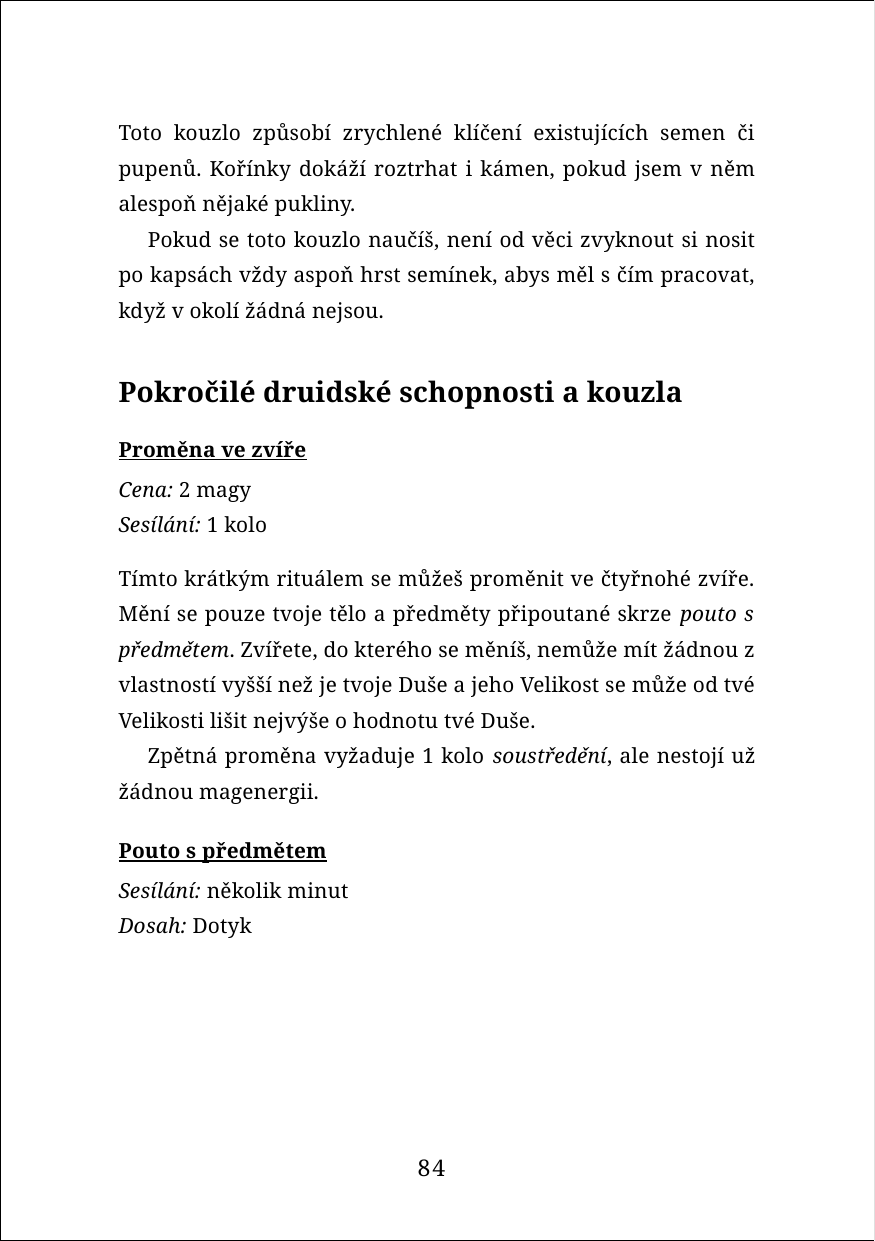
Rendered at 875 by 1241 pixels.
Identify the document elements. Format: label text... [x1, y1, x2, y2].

subtitle Pokročilé druidské schopnosti a kouzla [118, 373, 756, 411]
text Tímto krátkým rituálem se můžeš proměnit ve čtyřnohé zvíře. Mění se pouze tvoje tělo a předměty připoutané skrze pouto s předmětem. Zvířete, do kterého se měníš, nemůže mít žádnou z vlastností vyšší než je tvoje Duše a jeho Velikost se může od tvé Velikosti lišit nejvýše o hodnotu tvé Duše. Zpětná proměna vyžaduje 1 kolo soustředění, ale nestojí už žádnou magenergii. [118, 564, 756, 805]
subtitle Pouto s předmětem [118, 836, 756, 864]
subtitle Proměna ve zvíře [118, 435, 756, 463]
text Sesílání: několik minut Dosah: Dotyk [118, 876, 756, 940]
text Cena: 2 magy Sesílání: 1 kolo [118, 475, 756, 539]
text Toto kouzlo způsobí zrychlené klíčení existujících semen či pupenů. Kořínky dokáží roztrhat i kámen, pokud jsem v něm alespoň nějaké pukliny. Pokud se toto kouzlo naučíš, není od věci zvyknout si nosit po kapsách vždy aspoň hrst semínek, abys měl s čím pracovat, když v okolí žádná nejsou. [118, 118, 756, 324]
